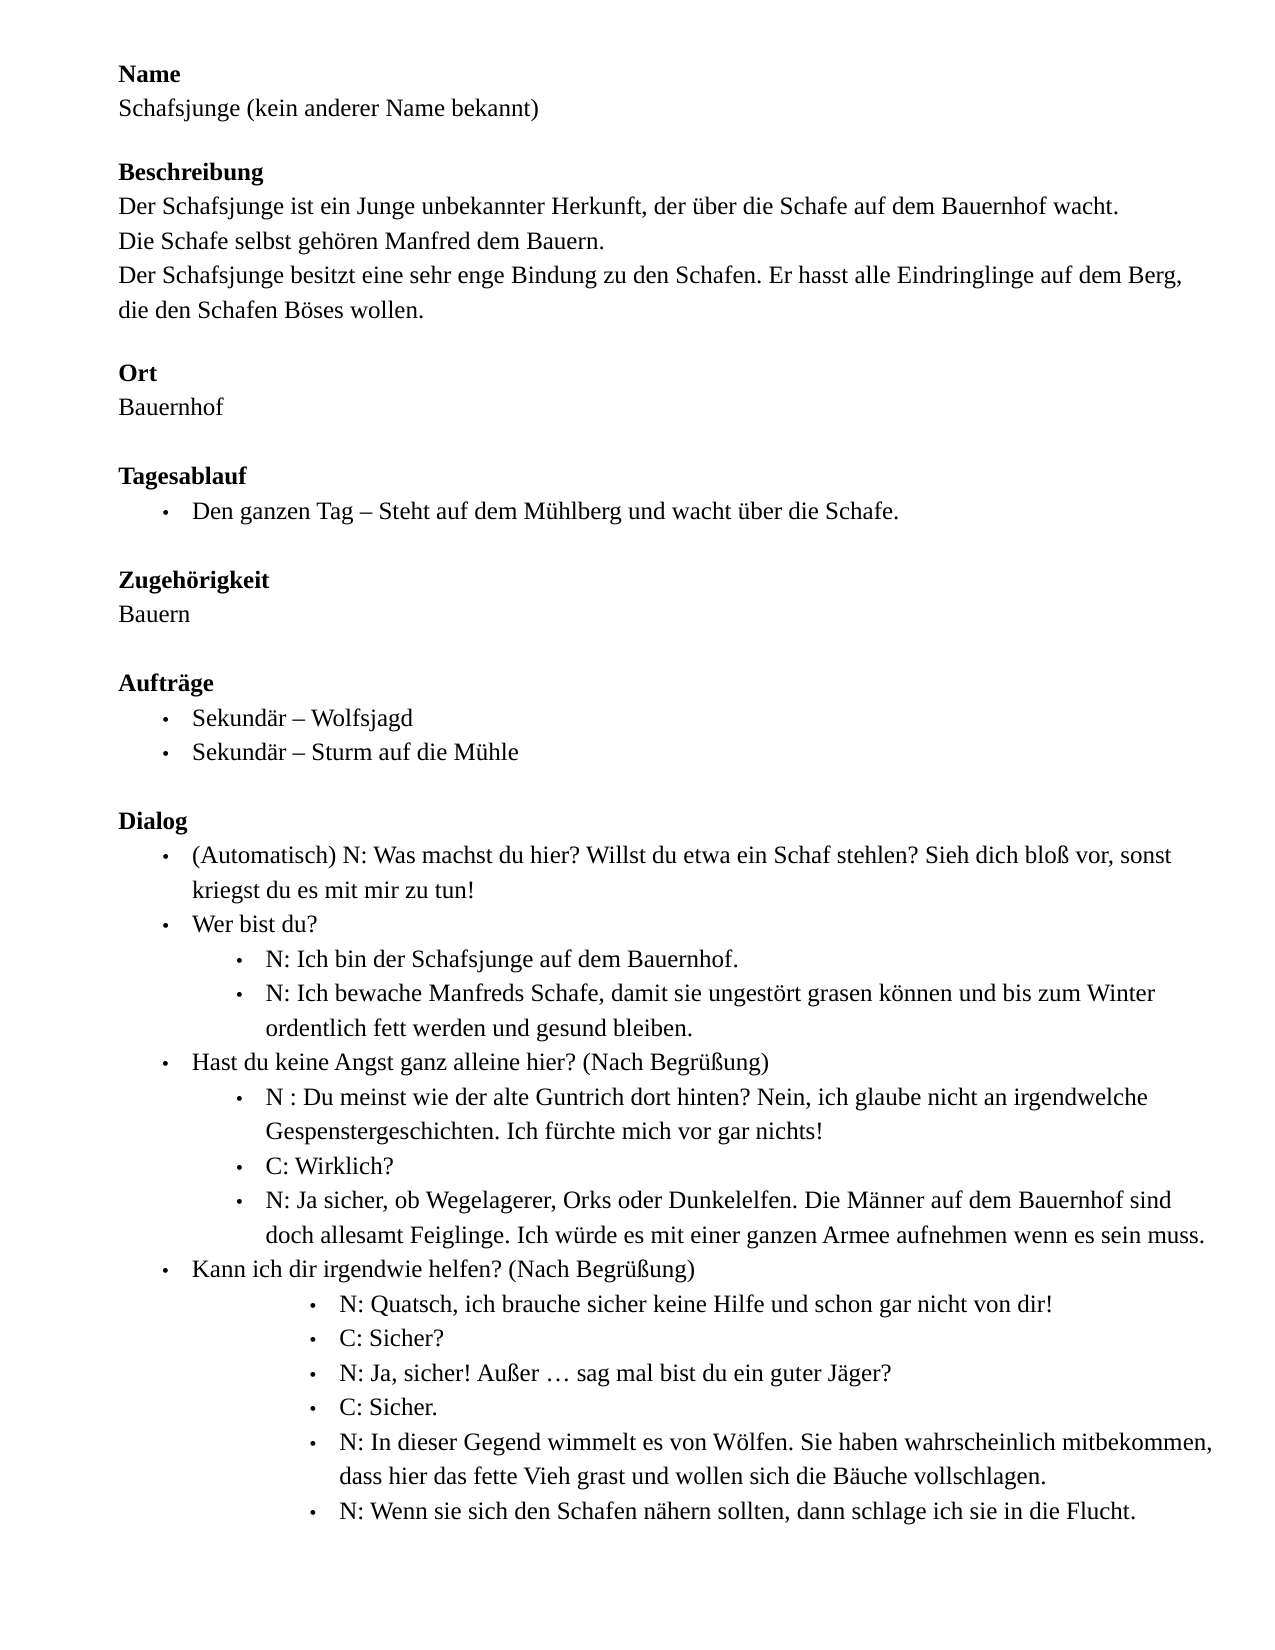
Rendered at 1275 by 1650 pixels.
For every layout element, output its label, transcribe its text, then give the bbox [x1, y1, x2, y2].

list Sekundär – Wolfsjagd [162, 703, 1216, 731]
list N: In dieser Gegend wimmelt es von Wölfen. Sie haben wahrscheinlich mitbekommen, dass hier das fette Vieh grast und wollen sich die Bäuche vollschlagen. [309, 1427, 1216, 1490]
text Bauern [118, 599, 1216, 628]
list N: Quatsch, ich brauche sicher keine Hilfe und schon gar nicht von dir! [309, 1289, 1216, 1318]
list C: Sicher. [309, 1392, 1216, 1421]
list Den ganzen Tag – Steht auf dem Mühlberg und wacht über die Schafe. [162, 496, 1216, 524]
list N: Ich bewache Manfreds Schafe, damit sie ungestört grasen können und bis zum Winter ordentlich fett werden und gesund bleiben. [236, 978, 1216, 1042]
list Hast du keine Angst ganz alleine hier? (Nach Begrüßung) [162, 1047, 1216, 1076]
list (Automatisch) N: Was machst du hier? Willst du etwa ein Schaf stehlen? Sieh dich bloß vor, sonst kriegst du es mit mir zu tun! [162, 841, 1216, 904]
text Name Schafsjunge (kein anderer Name bekannt) Beschreibung Der Schafsjunge ist ein Junge unbekannter Herkunft, der über die Schafe auf dem Bauernhof wacht. Die Schafe selbst gehören Manfred dem Bauern. Der Schafsjunge besitzt eine sehr enge Bindung zu den Schafen. Er hasst alle Eindringlinge auf dem Berg, die den Schafen Böses wollen. Ort Bauernhof Tagesablauf [118, 59, 1216, 490]
list Wer bist du? [162, 909, 1216, 938]
text Dialog [118, 772, 1216, 835]
list Sekundär – Sturm auf die Mühle [162, 737, 1216, 766]
list N: Ja sicher, ob Wegelagerer, Orks oder Dunkelelfen. Die Männer auf dem Bauernhof sind doch allesamt Feiglinge. Ich würde es mit einer ganzen Armee aufnehmen wenn es sein muss. [236, 1185, 1216, 1249]
text Zugehörigkeit [118, 530, 1216, 593]
text Aufträge [118, 634, 1216, 697]
list C: Wirklich? [236, 1151, 1216, 1180]
list N: Ja, sicher! Außer … sag mal bist du ein guter Jäger? [309, 1358, 1216, 1387]
list N : Du meinst wie der alte Guntrich dort hinten? Nein, ich glaube nicht an irgendwelche Gespenstergeschichten. Ich fürchte mich vor gar nichts! [236, 1082, 1216, 1145]
list N: Ich bin der Schafsjunge auf dem Bauernhof. [236, 944, 1216, 973]
list Kann ich dir irgendwie helfen? (Nach Begrüßung) [162, 1254, 1216, 1283]
list N: Wenn sie sich den Schafen nähern sollten, dann schlage ich sie in die Flucht. [309, 1496, 1216, 1524]
list C: Sicher? [309, 1323, 1216, 1352]
